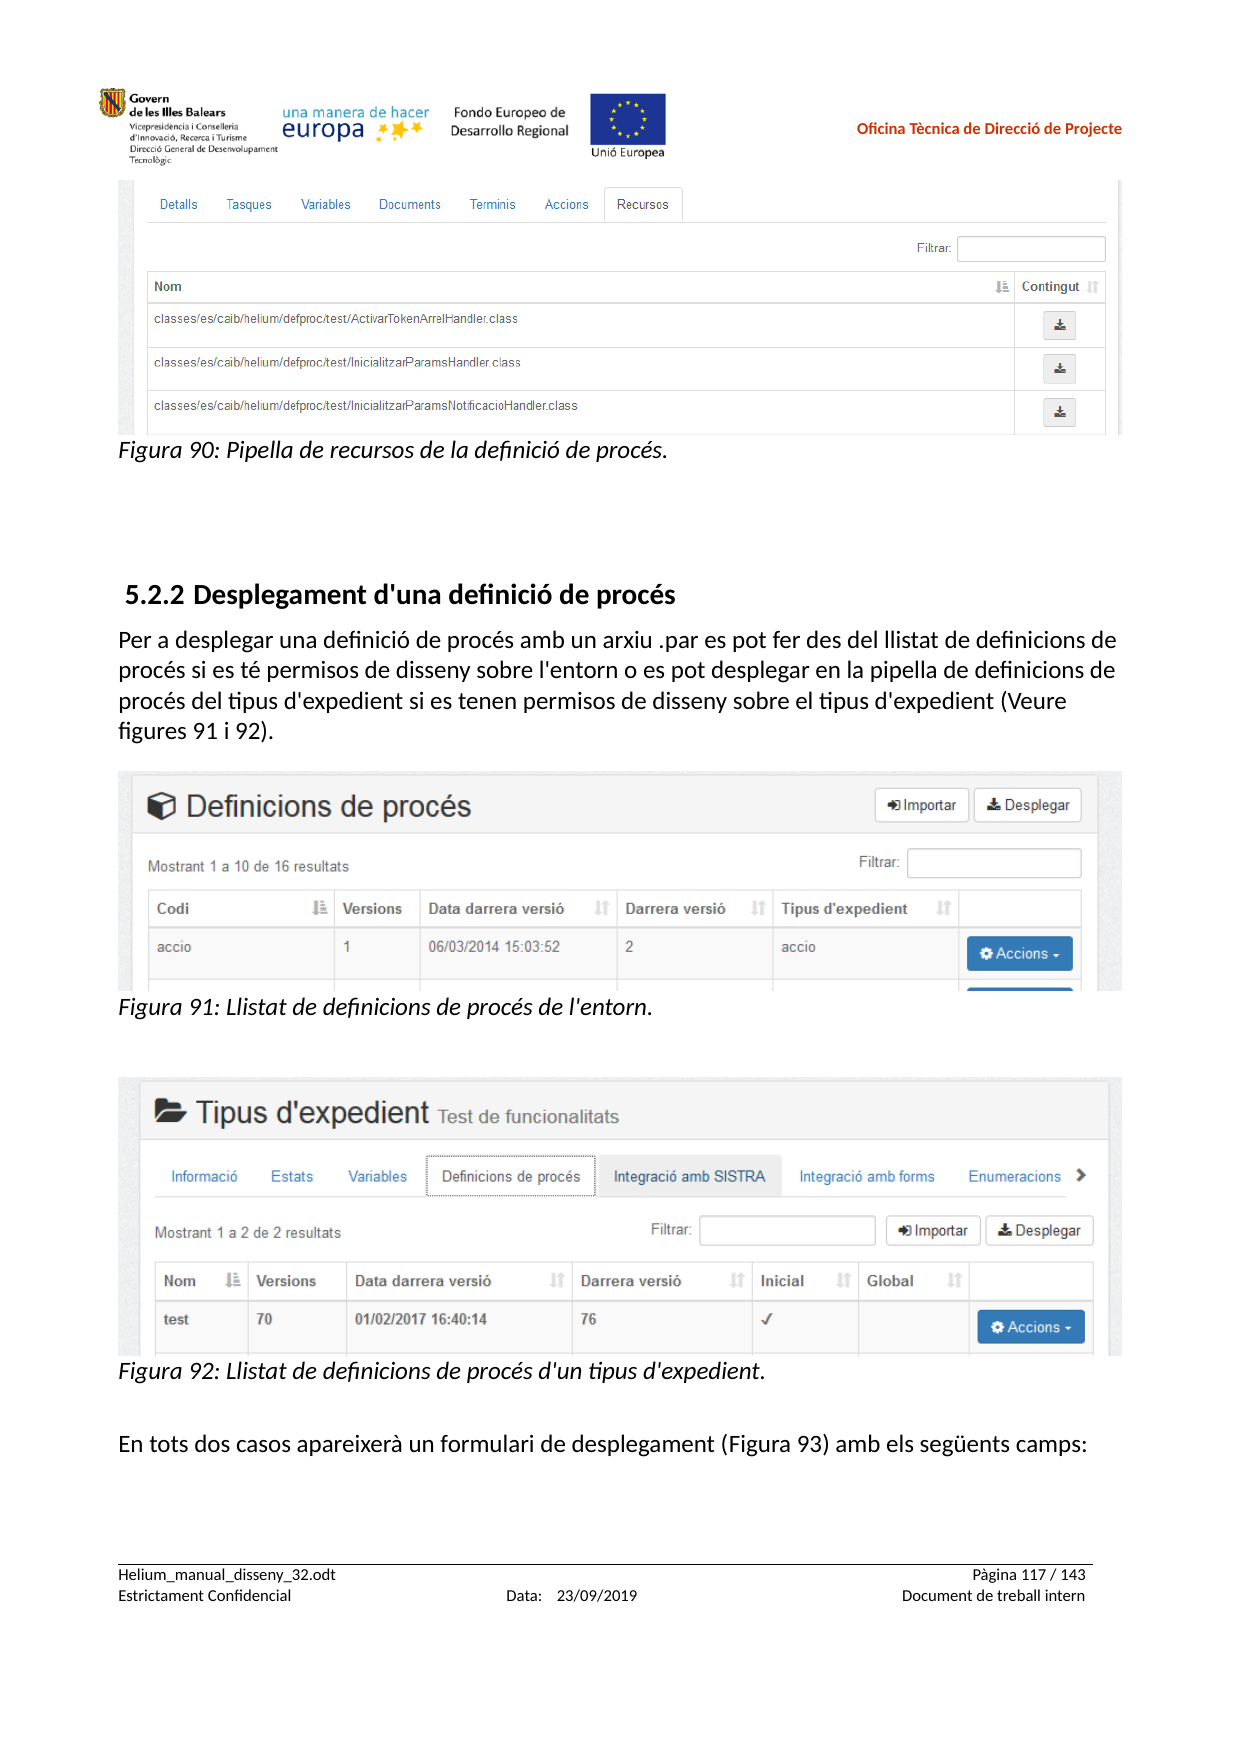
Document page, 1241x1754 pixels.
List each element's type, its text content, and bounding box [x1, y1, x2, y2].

picture [118, 180, 1123, 435]
text Figura 91: Llistat de definicions de procés de l'entorn. [118, 991, 1122, 1022]
subtitle Desplegament d'una definició de procés [118, 576, 1122, 611]
text En tots dos casos apareixerà un formulari de desplegament (Figura 93) amb els següents camps: [118, 1429, 1122, 1459]
picture [118, 1077, 1123, 1356]
text Figura 92: Llistat de definicions de procés d'un tipus d'expedient. [118, 1356, 1122, 1386]
text Figura 90: Pipella de recursos de la definició de procés. [118, 435, 1122, 465]
picture [99, 87, 668, 166]
text Per a desplegar una definició de procés amb un arxiu .par es pot fer des del llistat de definicions de procés si es té permisos de disseny sobre l'entorn o es pot desplegar en la pipella de definicions de procés del tipus d'expedient si es tenen permisos de disseny sobre el tipus d'expedient (Veure figures 91 i 92). [118, 624, 1122, 746]
picture [118, 771, 1123, 991]
